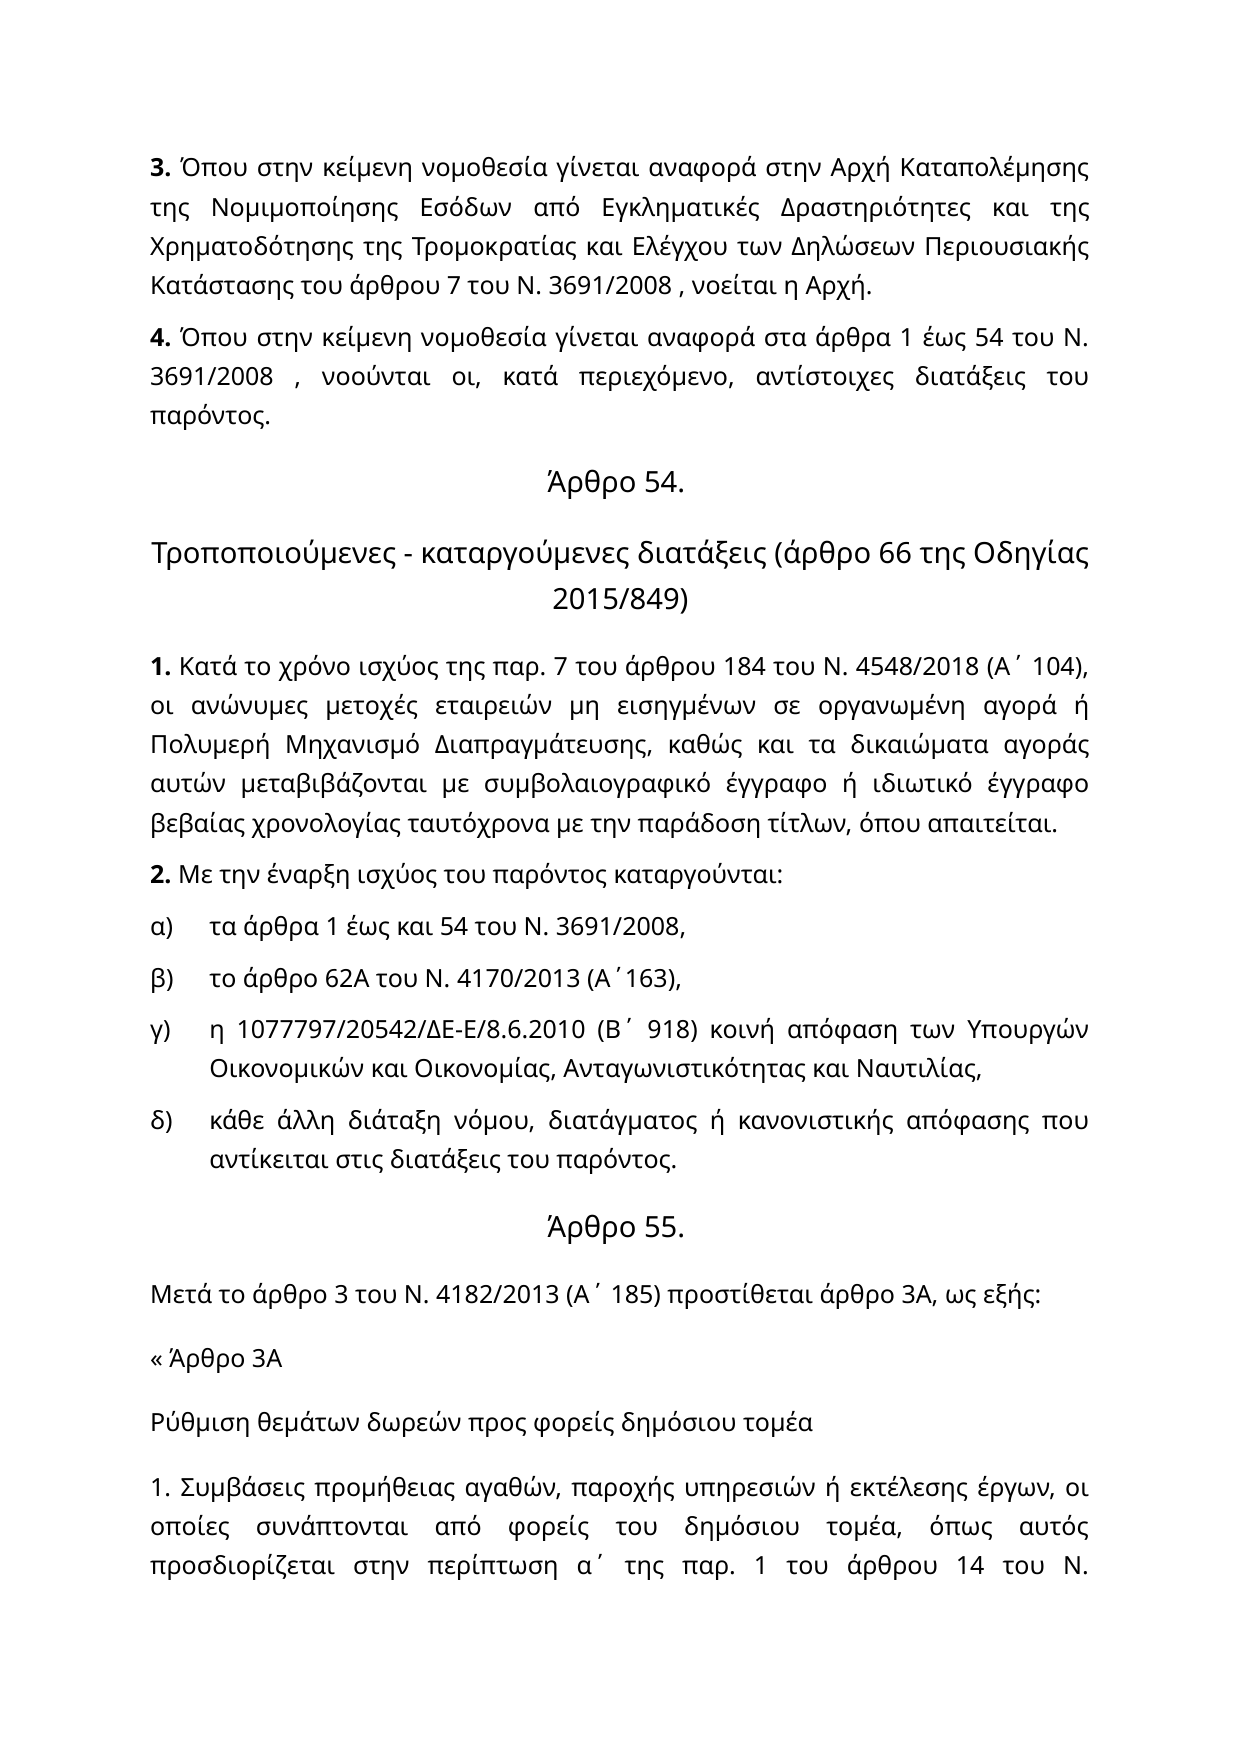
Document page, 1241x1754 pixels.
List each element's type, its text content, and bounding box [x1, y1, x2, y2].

subtitle Τροποποιούμενες - καταργούμενες διατάξεις (άρθρο 66 της Οδηγίας 2015/849) [150, 532, 1090, 618]
text Ρύθμιση θεμάτων δωρεών προς φορείς δημόσιου τομέα [150, 1405, 1090, 1439]
text « Άρθρο 3Α [150, 1341, 1090, 1375]
list δ) κάθε άλλη διάταξη νόμου, διατάγματος ή κανονιστικής απόφασης που αντίκειται στις διατάξεις του παρόντος. [150, 1103, 1090, 1176]
subtitle Άρθρο 54. [150, 462, 1090, 501]
text 1. Κατά το χρόνο ισχύος της παρ. 7 του άρθρου 184 του Ν. 4548/2018 (Α΄ 104), οι ανώνυμες μετοχές εταιρειών μη εισηγμένων σε οργανωμένη αγορά ή Πολυμερή Μηχανισμό Διαπραγμάτευσης, καθώς και τα δικαιώματα αγοράς αυτών μεταβιβάζονται με συμβολαιογραφικό έγγραφο ή ιδιωτικό έγγραφο βεβαίας χρονολογίας ταυτόχρονα με την παράδοση τίτλων, όπου απαιτείται. [150, 648, 1090, 839]
text 2. Με την έναρξη ισχύος του παρόντος καταργούνται: [150, 857, 1090, 891]
subtitle Άρθρο 55. [150, 1206, 1090, 1246]
text 4. Όπου στην κείμενη νομοθεσία γίνεται αναφορά στα άρθρα 1 έως 54 του Ν. 3691/2008 , νοούνται οι, κατά περιεχόμενο, αντίστοιχες διατάξεις του παρόντος. [150, 319, 1090, 432]
text Μετά το άρθρο 3 του Ν. 4182/2013 (Α΄ 185) προστίθεται άρθρο 3Α, ως εξής: [150, 1277, 1090, 1311]
text 3. Όπου στην κείμενη νομοθεσία γίνεται αναφορά στην Αρχή Καταπολέμησης της Νομιμοποίησης Εσόδων από Εγκληματικές Δραστηριότητες και της Χρηματοδότησης της Τρομοκρατίας και Ελέγχου των Δηλώσεων Περιουσιακής Κατάστασης του άρθρου 7 του Ν. 3691/2008 , νοείται η Αρχή. [150, 150, 1090, 302]
list γ) η 1077797/20542/ΔΕ-Ε/8.6.2010 (Β΄ 918) κοινή απόφαση των Υπουργών Οικονομικών και Οικονομίας, Ανταγωνιστικότητας και Ναυτιλίας, [150, 1012, 1090, 1085]
text 1. Συμβάσεις προμήθειας αγαθών, παροχής υπηρεσιών ή εκτέλεσης έργων, οι οποίες συνάπτονται από φορείς του δημόσιου τομέα, όπως αυτός προσδιορίζεται στην περίπτωση α΄ της παρ. 1 του άρθρου 14 του Ν. [150, 1469, 1090, 1582]
list β) το άρθρο 62Α του Ν. 4170/2013 (Α΄163), [150, 960, 1090, 994]
list α) τα άρθρα 1 έως και 54 του Ν. 3691/2008, [150, 908, 1090, 943]
